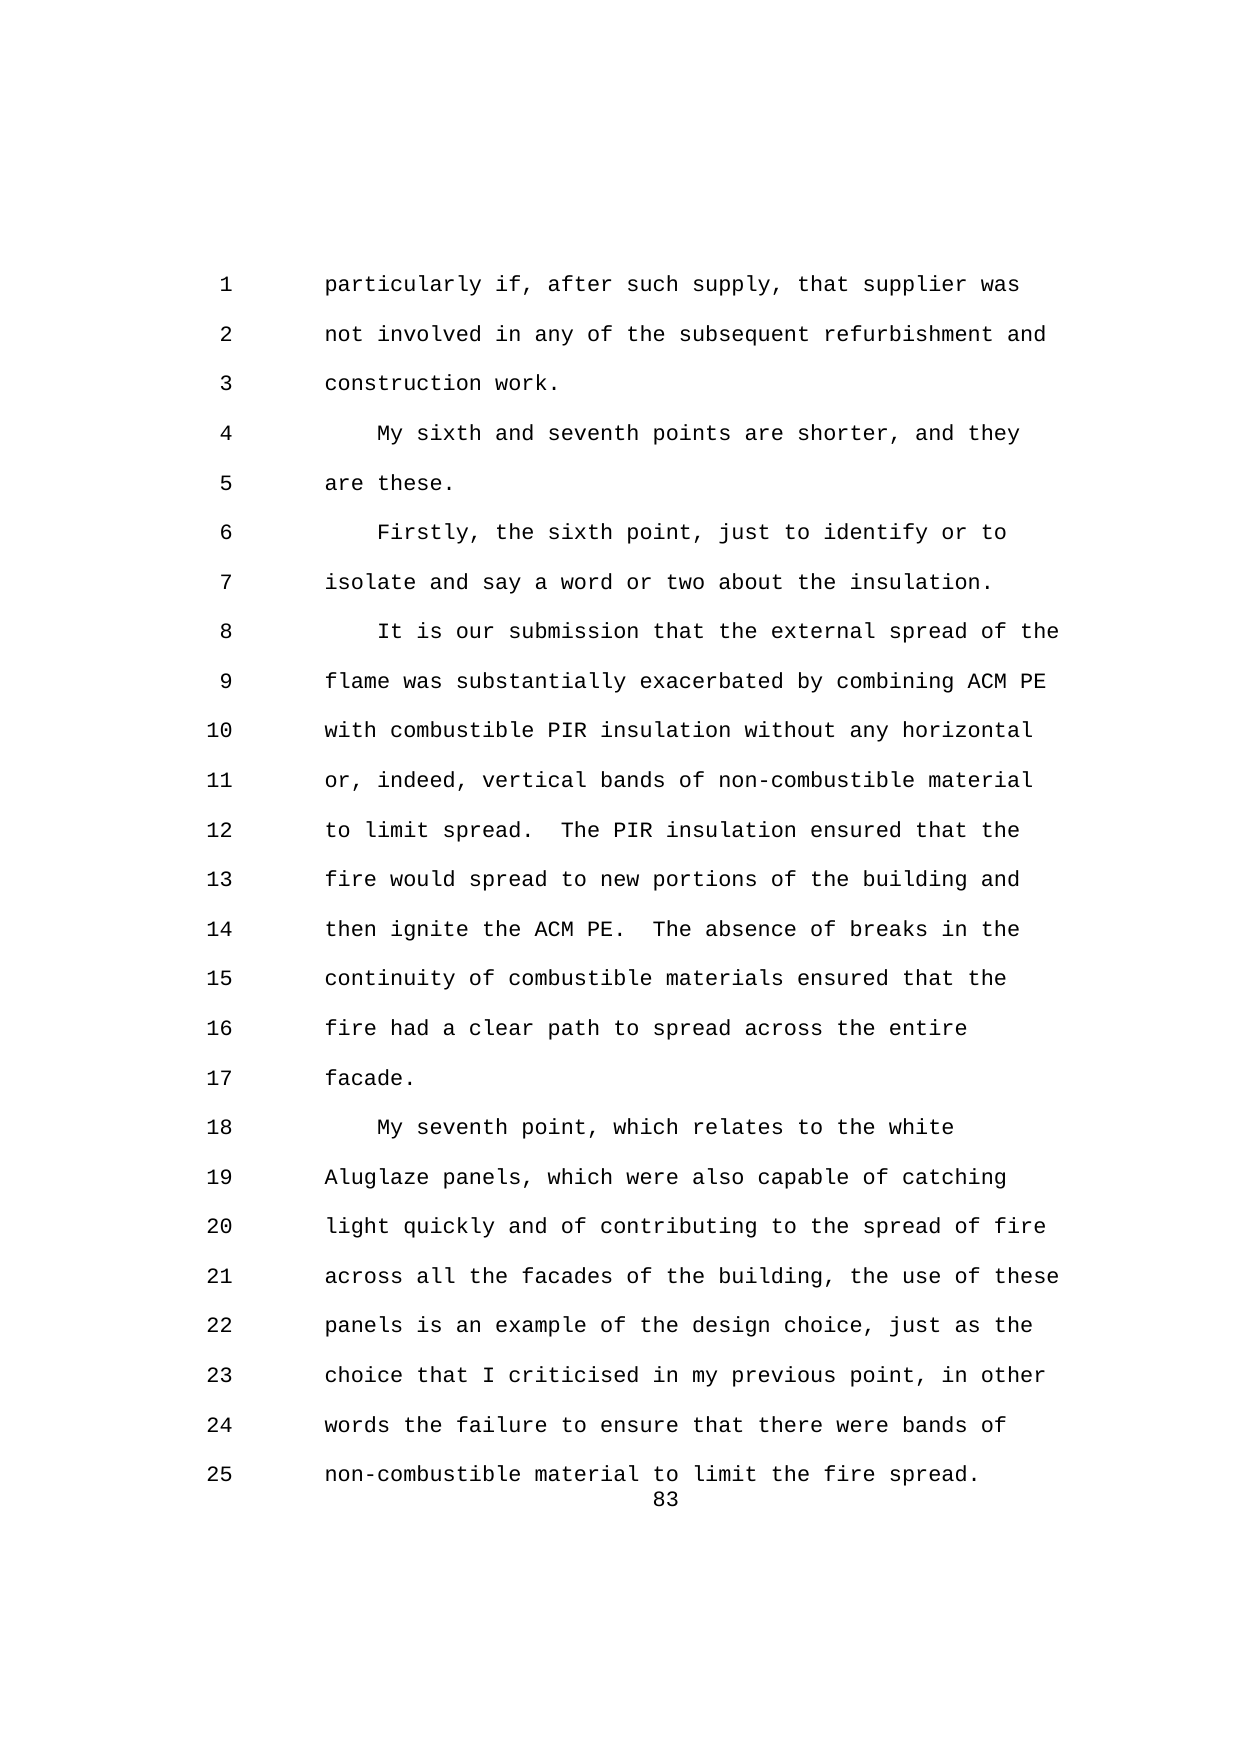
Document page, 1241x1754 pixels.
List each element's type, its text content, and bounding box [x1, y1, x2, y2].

text 8 It is our submission that the external spread of the [75, 620, 1165, 645]
text 7 isolate and say a word or two about the insulation. [75, 571, 1165, 596]
text 10 with combustible PIR insulation without any horizontal [75, 719, 1165, 744]
text 22 panels is an example of the design choice, just as the [75, 1314, 1165, 1339]
text 83 [75, 1488, 1165, 1513]
text 24 words the failure to ensure that there were bands of [75, 1414, 1165, 1438]
text 23 choice that I criticised in my previous point, in other [75, 1364, 1165, 1389]
text 16 fire had a clear path to spread across the entire [75, 1017, 1165, 1042]
text 13 fire would spread to new portions of the building and [75, 868, 1165, 893]
text 1 particularly if, after such supply, that supplier was [75, 273, 1165, 298]
text 15 continuity of combustible materials ensured that the [75, 967, 1165, 992]
text 5 are these. [75, 472, 1165, 496]
text 25 non-combustible material to limit the fire spread. [75, 1463, 1165, 1488]
text 18 My seventh point, which relates to the white [75, 1116, 1165, 1141]
text 4 My sixth and seventh points are shorter, and they [75, 422, 1165, 447]
text 14 then ignite the ACM PE. The absence of breaks in the [75, 918, 1165, 943]
text 17 facade. [75, 1067, 1165, 1091]
text 3 construction work. [75, 372, 1165, 397]
text 6 Firstly, the sixth point, just to identify or to [75, 521, 1165, 546]
text 12 to limit spread. The PIR insulation ensured that the [75, 819, 1165, 843]
text 2 not involved in any of the subsequent refurbishment and [75, 323, 1165, 348]
text 21 across all the facades of the building, the use of these [75, 1265, 1165, 1290]
text 9 flame was substantially exacerbated by combining ACM PE [75, 670, 1165, 695]
text 20 light quickly and of contributing to the spread of fire [75, 1215, 1165, 1240]
text 19 Aluglaze panels, which were also capable of catching [75, 1166, 1165, 1191]
text 11 or, indeed, vertical bands of non-combustible material [75, 769, 1165, 794]
